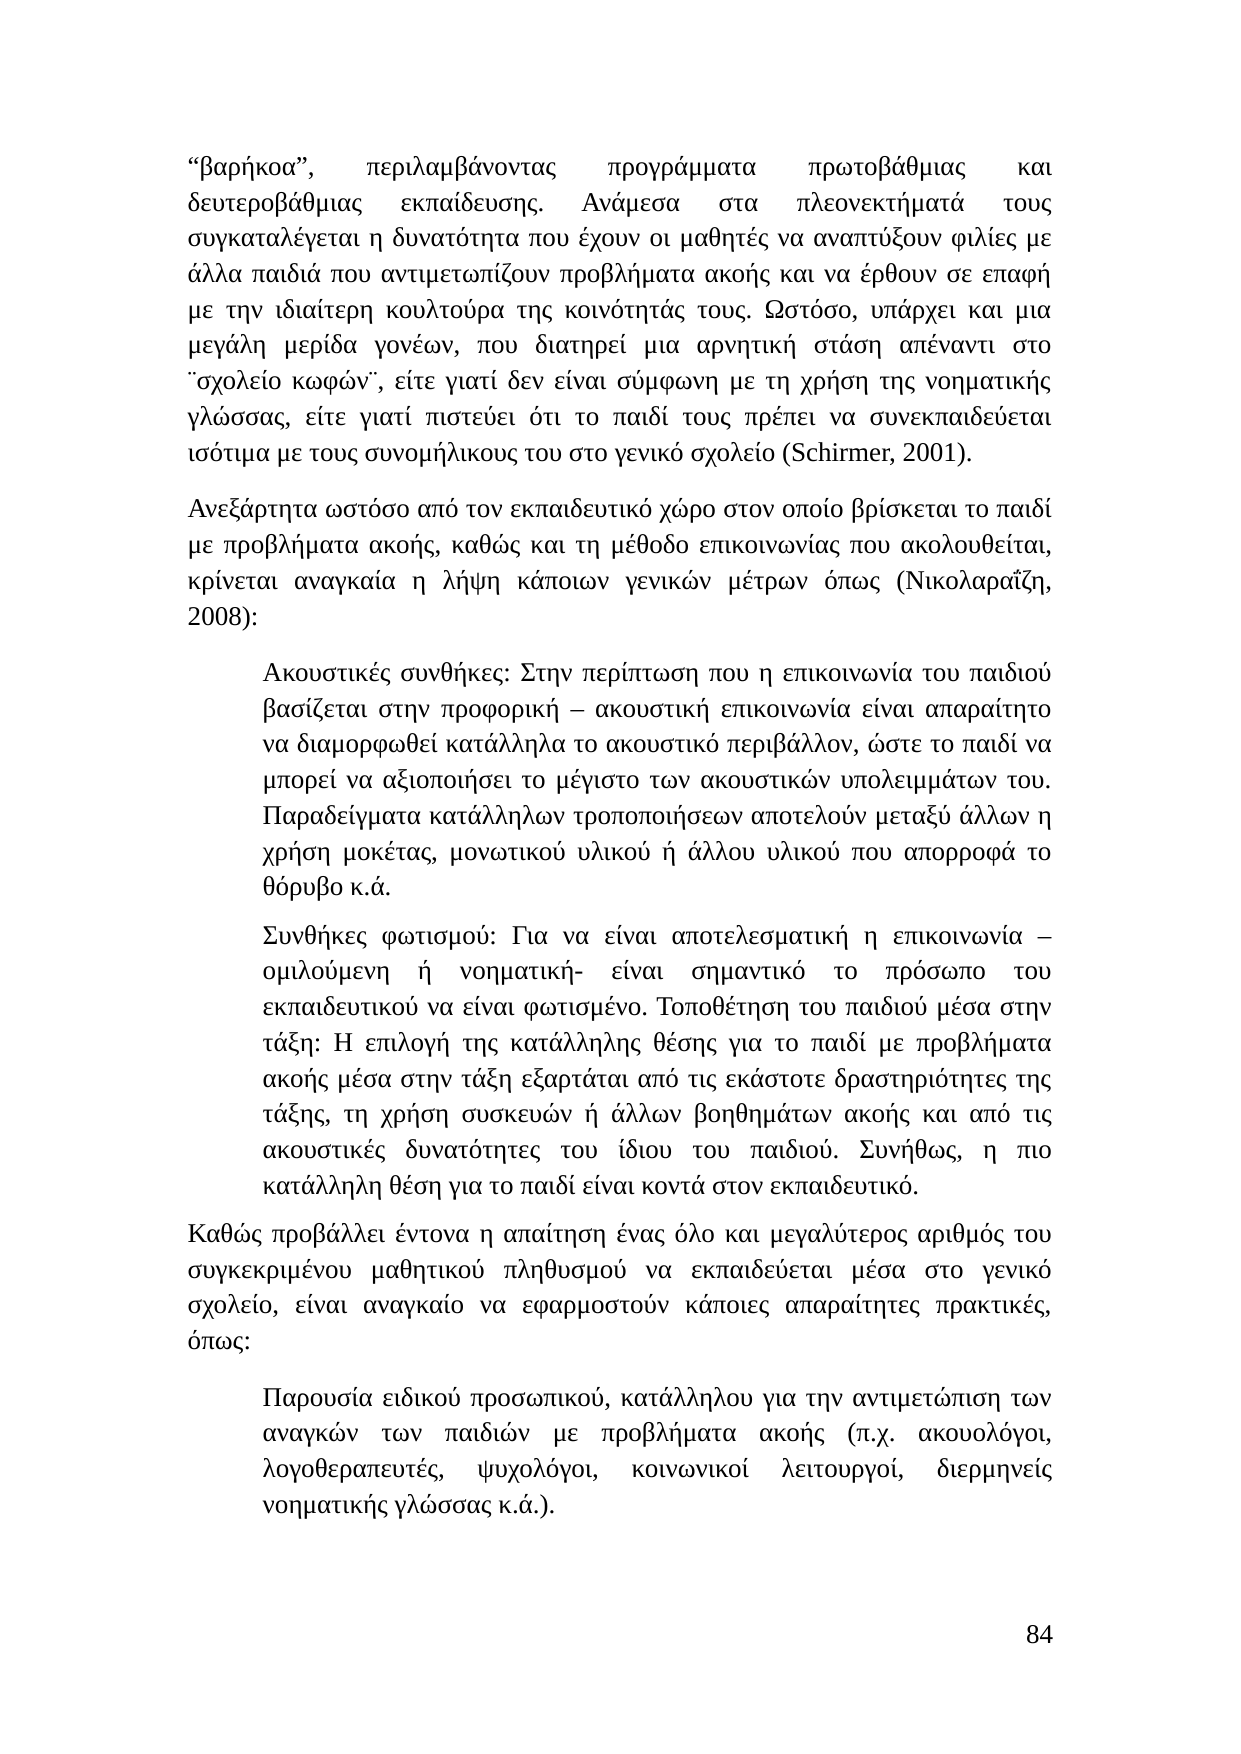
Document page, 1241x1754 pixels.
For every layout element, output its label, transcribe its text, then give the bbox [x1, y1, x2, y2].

text Παρουσία ειδικού προσωπικού, κατάλληλου για την αντιμετώπιση των αναγκών των παιδιών με προβλήματα ακοής (π.χ. ακουολόγοι, λογοθεραπευτές, ψυχολόγοι, κοινωνικοί λειτουργοί, διερμηνείς νοηματικής γλώσσας κ.ά.). [262, 1381, 1053, 1519]
text “βαρήκοα”, περιλαμβάνοντας προγράμματα πρωτοβάθμιας και δευτεροβάθμιας εκπαίδευσης. Ανάμεσα στα πλεονεκτήματά τους συγκαταλέγεται η δυνατότητα που έχουν οι μαθητές να αναπτύξουν φιλίες με άλλα παιδιά που αντιμετωπίζουν προβλήματα ακοής και να έρθουν σε επαφή με την ιδιαίτερη κουλτούρα της κοινότητάς τους. Ωστόσο, υπάρχει και μια μεγάλη μερίδα γονέων, που διατηρεί μια αρνητική στάση απέναντι στο ¨σχολείο κωφών¨, είτε γιατί δεν είναι σύμφωνη με τη χρήση της νοηματικής γλώσσας, είτε γιατί πιστεύει ότι το παιδί τους πρέπει να συνεκπαιδεύεται ισότιμα με τους συνομήλικους του στο γενικό σχολείο (Schirmer, 2001). [187, 150, 1053, 467]
text Καθώς προβάλλει έντονα η απαίτηση ένας όλο και μεγαλύτερος αριθμός του συγκεκριμένου μαθητικού πληθυσμού να εκπαιδεύεται μέσα στο γενικό σχολείο, είναι αναγκαίο να εφαρμοστούν κάποιες απαραίτητες πρακτικές, όπως: [187, 1217, 1053, 1355]
text Συνθήκες φωτισμού: Για να είναι αποτελεσματική η επικοινωνία –ομιλούμενη ή νοηματική- είναι σημαντικό το πρόσωπο του εκπαιδευτικού να είναι φωτισμένο. Τοποθέτηση του παιδιού μέσα στην τάξη: Η επιλογή της κατάλληλης θέσης για το παιδί με προβλήματα ακοής μέσα στην τάξη εξαρτάται από τις εκάστοτε δραστηριότητες της τάξης, τη χρήση συσκευών ή άλλων βοηθημάτων ακοής και από τις ακουστικές δυνατότητες του ίδιου του παιδιού. Συνήθως, η πιο κατάλληλη θέση για το παιδί είναι κοντά στον εκπαιδευτικό. [262, 919, 1053, 1200]
text Ακουστικές συνθήκες: Στην περίπτωση που η επικοινωνία του παιδιού βασίζεται στην προφορική – ακουστική επικοινωνία είναι απαραίτητο να διαμορφωθεί κατάλληλα το ακουστικό περιβάλλον, ώστε το παιδί να μπορεί να αξιοποιήσει το μέγιστο των ακουστικών υπολειμμάτων του. Παραδείγματα κατάλληλων τροποποιήσεων αποτελούν μεταξύ άλλων η χρήση μοκέτας, μονωτικού υλικού ή άλλου υλικού που απορροφά το θόρυβο κ.ά. [262, 656, 1053, 902]
text Ανεξάρτητα ωστόσο από τον εκπαιδευτικό χώρο στον οποίο βρίσκεται το παιδί με προβλήματα ακοής, καθώς και τη μέθοδο επικοινωνίας που ακολουθείται, κρίνεται αναγκαία η λήψη κάποιων γενικών μέτρων όπως (Νικολαραΐζη, 2008): [187, 492, 1053, 631]
